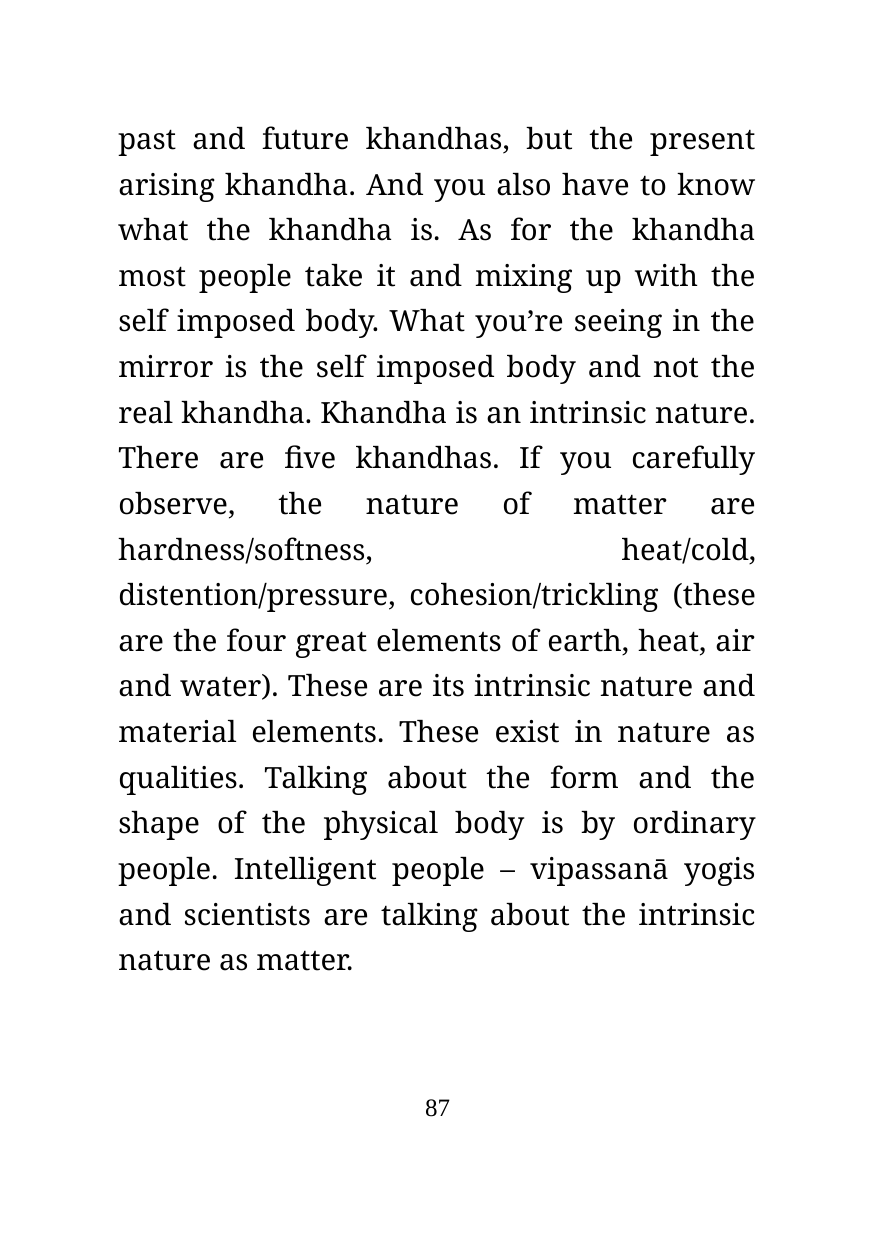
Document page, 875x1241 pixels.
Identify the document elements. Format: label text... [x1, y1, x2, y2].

text past and future khandhas, but the present arising khandha. And you also have to know what the khandha is. As for the khandha most people take it and mixing up with the self imposed body. What you’re seeing in the mirror is the self imposed body and not the real khandha. Khandha is an intrinsic nature. There are five khandhas. If you carefully observe, the nature of matter are hardness/softness, heat/cold, distention/pressure, cohesion/trickling (these are the four great elements of earth, heat, air and water). These are its intrinsic nature and material elements. These exist in nature as qualities. Talking about the form and the shape of the physical body is by ordinary people. Intelligent people – vipassanā yogis and scientists are talking about the intrinsic nature as matter. [118, 118, 756, 979]
